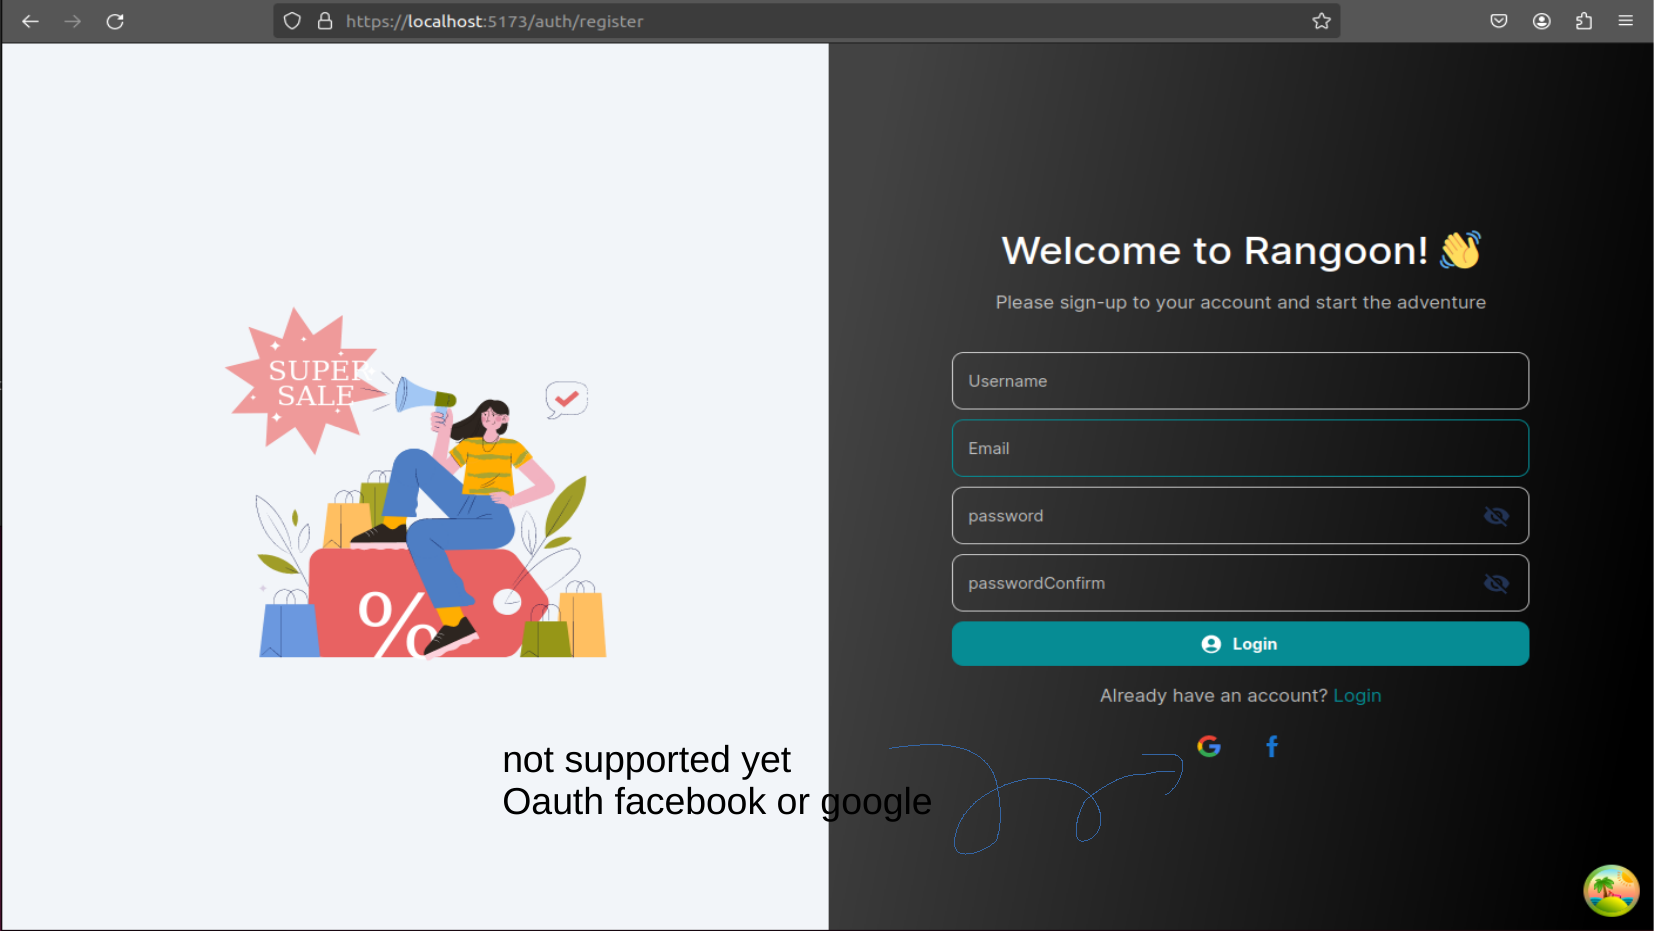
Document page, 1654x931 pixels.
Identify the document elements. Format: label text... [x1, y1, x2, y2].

text_box not supported yet Oauth facebook or google [487, 730, 1051, 830]
picture [0, 0, 1654, 931]
